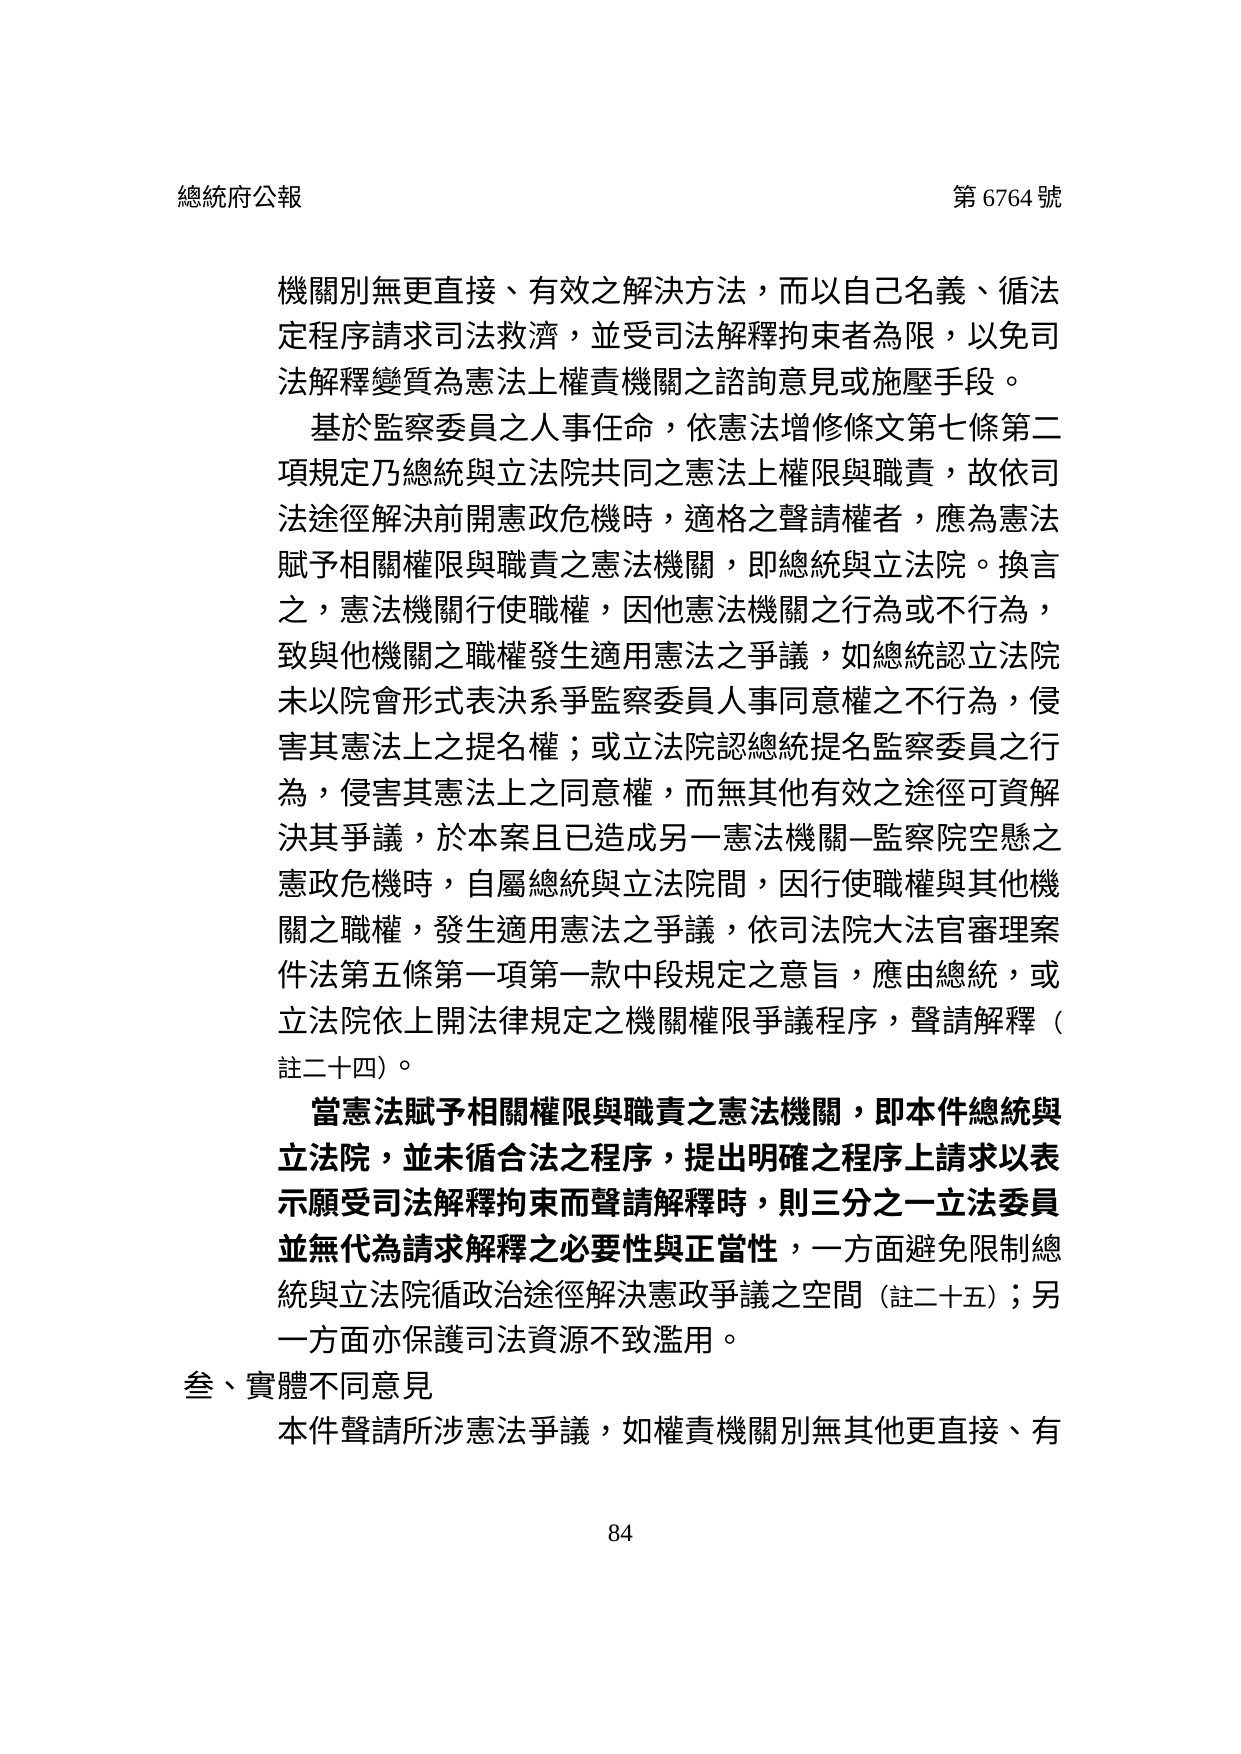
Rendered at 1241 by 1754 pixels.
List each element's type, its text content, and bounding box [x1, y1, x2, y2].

text 基於監察委員之人事任命，依憲法增修條文第七條第二項規定乃總統與立法院共同之憲法上權限與職責，故依司法途徑解決前開憲政危機時，適格之聲請權者，應為憲法賦予相關權限與職責之憲法機關，即總統與立法院。換言之，憲法機關行使職權，因他憲法機關之行為或不行為，致與他機關之職權發生適用憲法之爭議，如總統認立法院未以院會形式表決系爭監察委員人事同意權之不行為，侵害其憲法上之提名權；或立法院認總統提名監察委員之行為，侵害其憲法上之同意權，而無其他有效之途徑可資解決其爭議，於本案且已造成另一憲法機關─監察院空懸之憲政危機時，自屬總統與立法院間，因行使職權與其他機關之職權，發生適用憲法之爭議，依司法院大法官審理案件法第五條第一項第一款中段規定之意旨，應由總統，或立法院依上開法律規定之機關權限爭議程序，聲請解釋（註二十四）。 [277, 403, 1063, 1087]
text 叁、實體不同意見 [183, 1361, 1063, 1406]
text 機關別無更直接、有效之解決方法，而以自己名義、循法定程序請求司法救濟，並受司法解釋拘束者為限，以免司法解釋變質為憲法上權責機關之諮詢意見或施壓手段。 [277, 266, 1063, 403]
text 本件聲請所涉憲法爭議，如權責機關別無其他更直接、有 [246, 1406, 1063, 1452]
text 當憲法賦予相關權限與職責之憲法機關，即本件總統與立法院，並未循合法之程序，提出明確之程序上請求以表示願受司法解釋拘束而聲請解釋時，則三分之一立法委員並無代為請求解釋之必要性與正當性，一方面避免限制總統與立法院循政治途徑解決憲政爭議之空間（註二十五）；另一方面亦保護司法資源不致濫用。 [277, 1087, 1063, 1361]
